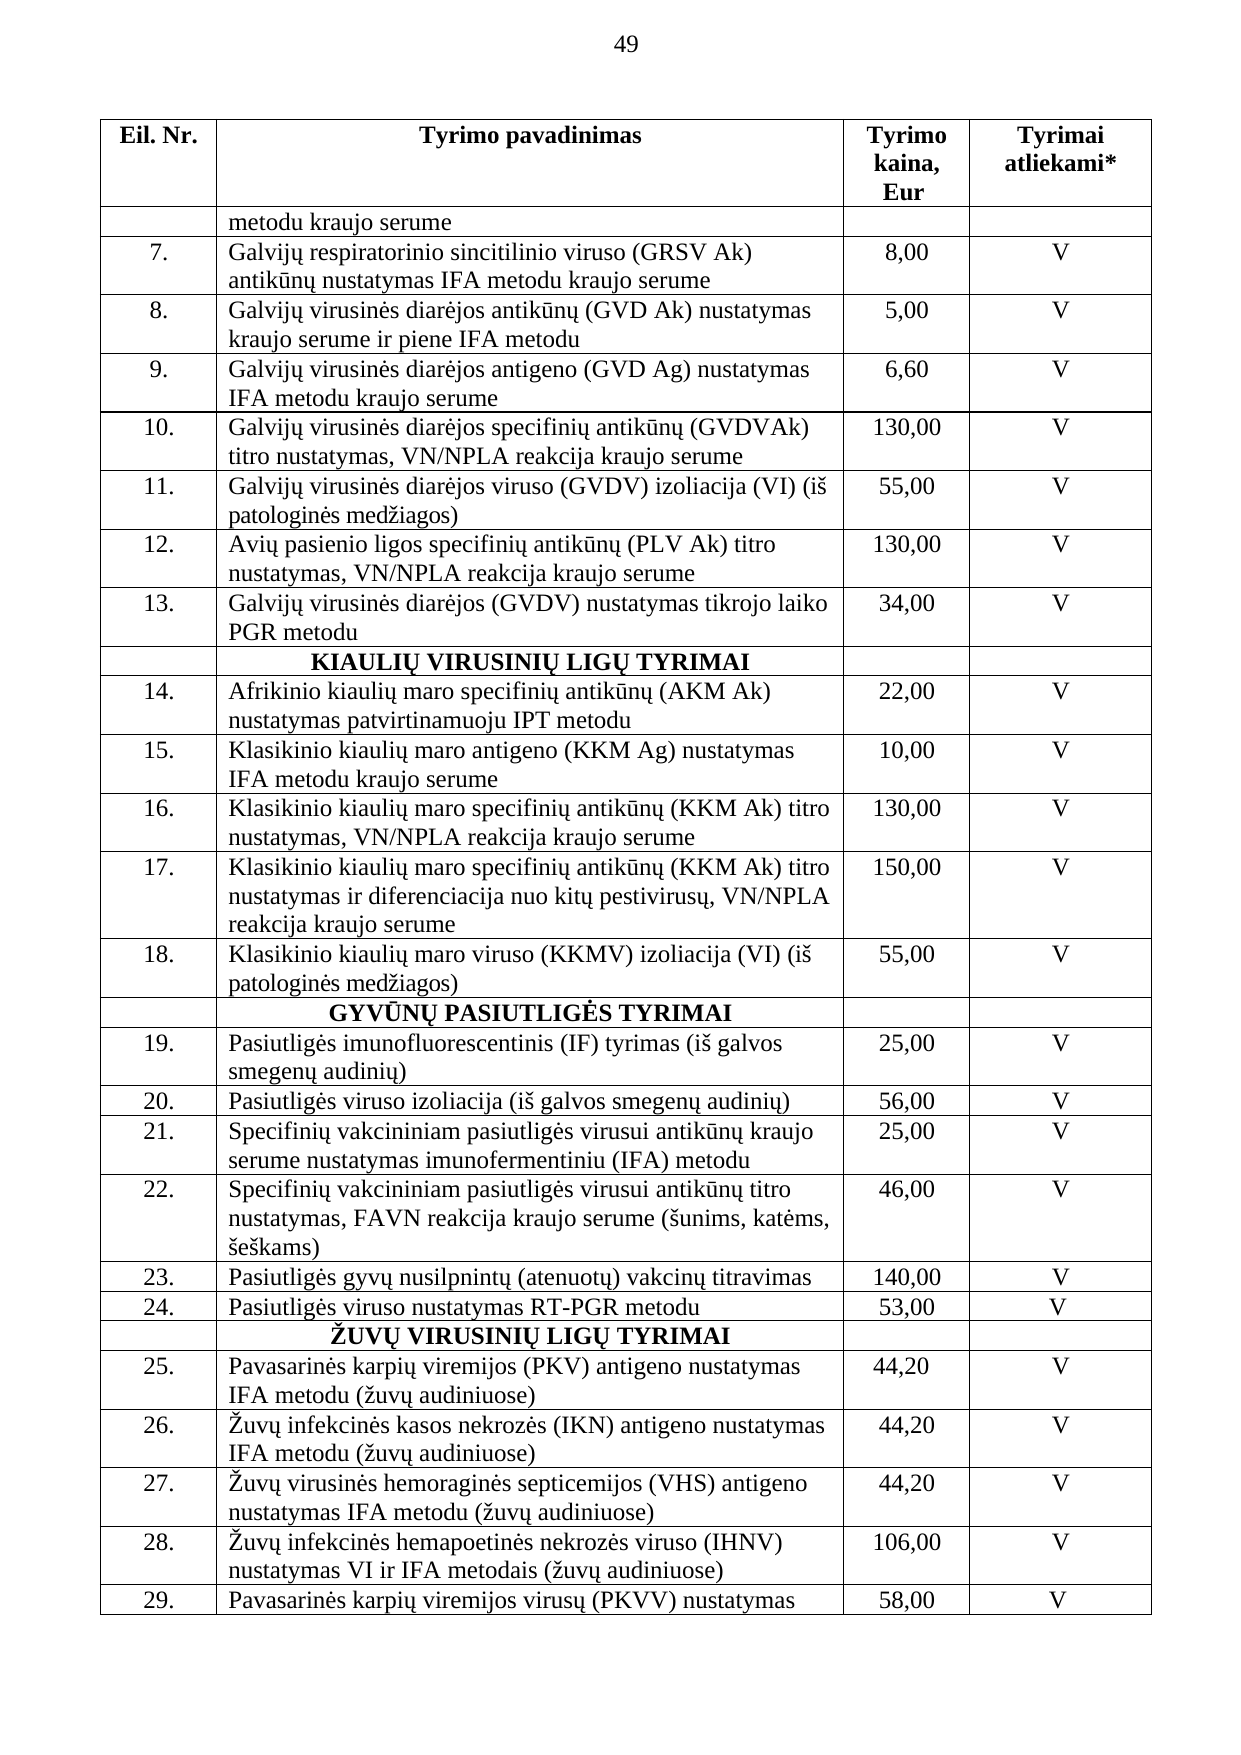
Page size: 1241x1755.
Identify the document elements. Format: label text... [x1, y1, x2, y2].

table_cell 11. [101, 471, 216, 528]
table_cell 46,00 [844, 1175, 969, 1261]
table_cell 106,00 [844, 1527, 969, 1584]
table_cell Pasiutligės viruso nustatymas RT-PGR metodu [217, 1292, 843, 1320]
table_cell Avių pasienio ligos specifinių antikūnų (PLV Ak) titro nustatymas, VN/NPLA reakcija kraujo serume [217, 530, 843, 587]
table_cell Pasiutligės viruso izoliacija (iš galvos smegenų audinių) [217, 1086, 843, 1115]
table_cell V [970, 237, 1151, 294]
table_cell 13. [101, 588, 216, 646]
table_cell V [970, 1262, 1151, 1291]
table_cell 29. [101, 1585, 216, 1614]
table_cell 150,00 [844, 852, 969, 938]
table_cell 44,20 [844, 1351, 969, 1409]
table_cell V [970, 1585, 1151, 1614]
table_cell [970, 207, 1151, 236]
table_cell [101, 1321, 216, 1350]
table_cell V [970, 471, 1151, 528]
table_cell [970, 998, 1151, 1027]
table_cell Galvijų virusinės diarėjos viruso (GVDV) izoliacija (VI) (iš patologinės medžiagos) [217, 471, 843, 528]
table_cell [970, 1321, 1151, 1350]
table_cell 17. [101, 852, 216, 938]
table_cell Afrikinio kiaulių maro specifinių antikūnų (AKM Ak) nustatymas patvirtinamuoju IPT metodu [217, 676, 843, 734]
table_header Tyrimo kaina, Eur [844, 120, 969, 206]
table_cell Galvijų respiratorinio sincitilinio viruso (GRSV Ak) antikūnų nustatymas IFA metodu kraujo serume [217, 237, 843, 294]
table_cell V [970, 1028, 1151, 1085]
table_cell 5,00 [844, 295, 969, 353]
table_cell Pavasarinės karpių viremijos virusų (PKVV) nustatymas [217, 1585, 843, 1614]
table_cell GYVŪNŲ PASIUTLIGĖS TYRIMAI [217, 998, 843, 1027]
table_cell Galvijų virusinės diarėjos (GVDV) nustatymas tikrojo laiko PGR metodu [217, 588, 843, 646]
table_cell V [970, 1175, 1151, 1261]
table_cell 7. [101, 237, 216, 294]
table_cell 22,00 [844, 676, 969, 734]
table_cell 58,00 [844, 1585, 969, 1614]
table_cell 130,00 [844, 413, 969, 470]
table_cell Žuvų infekcinės hemapoetinės nekrozės viruso (IHNV) nustatymas VI ir IFA metodais (žuvų audiniuose) [217, 1527, 843, 1584]
table_cell ŽUVŲ VIRUSINIŲ LIGŲ TYRIMAI [217, 1321, 843, 1350]
table_cell 8. [101, 295, 216, 353]
table_cell 28. [101, 1527, 216, 1584]
table_cell V [970, 1468, 1151, 1526]
table_cell Klasikinio kiaulių maro viruso (KKMV) izoliacija (VI) (iš patologinės medžiagos) [217, 939, 843, 997]
table_cell 55,00 [844, 939, 969, 997]
table_cell 10,00 [844, 735, 969, 792]
table_cell 56,00 [844, 1086, 969, 1115]
table_cell V [970, 1116, 1151, 1173]
table_cell V [970, 295, 1151, 353]
table_cell V [970, 1292, 1151, 1320]
table_cell 18. [101, 939, 216, 997]
table_cell 6,60 [844, 354, 969, 411]
table_cell Specifinių vakcininiam pasiutligės virusui antikūnų titro nustatymas, FAVN reakcija kraujo serume (šunims, katėms, šeškams) [217, 1175, 843, 1261]
table_cell 25. [101, 1351, 216, 1409]
table_cell [844, 647, 969, 675]
table_cell 34,00 [844, 588, 969, 646]
table_cell 12. [101, 530, 216, 587]
table_cell 53,00 [844, 1292, 969, 1320]
table_cell 130,00 [844, 530, 969, 587]
table_cell 22. [101, 1175, 216, 1261]
table_cell 23. [101, 1262, 216, 1291]
table_cell 130,00 [844, 794, 969, 851]
table_cell V [970, 852, 1151, 938]
table_cell 27. [101, 1468, 216, 1526]
table_cell Specifinių vakcininiam pasiutligės virusui antikūnų kraujo serume nustatymas imunofermentiniu (IFA) metodu [217, 1116, 843, 1173]
table_cell Pasiutligės imunofluorescentinis (IF) tyrimas (iš galvos smegenų audinių) [217, 1028, 843, 1085]
table_cell V [970, 354, 1151, 411]
table_cell Klasikinio kiaulių maro specifinių antikūnų (KKM Ak) titro nustatymas, VN/NPLA reakcija kraujo serume [217, 794, 843, 851]
table_cell 15. [101, 735, 216, 792]
table_cell V [970, 588, 1151, 646]
table_cell 55,00 [844, 471, 969, 528]
table_cell 16. [101, 794, 216, 851]
table_cell 8,00 [844, 237, 969, 294]
table_header Eil. Nr. [101, 120, 216, 206]
table_cell 25,00 [844, 1028, 969, 1085]
table_cell Galvijų virusinės diarėjos specifinių antikūnų (GVDVAk) titro nustatymas, VN/NPLA reakcija kraujo serume [217, 413, 843, 470]
table_cell V [970, 413, 1151, 470]
table_cell V [970, 1351, 1151, 1409]
table_cell V [970, 1410, 1151, 1467]
table_cell 44,20 [844, 1410, 969, 1467]
table_cell 10. [101, 413, 216, 470]
table_cell 21. [101, 1116, 216, 1173]
table_cell V [970, 1086, 1151, 1115]
table_cell V [970, 735, 1151, 792]
table_cell [844, 207, 969, 236]
table_cell V [970, 939, 1151, 997]
table_cell V [970, 1527, 1151, 1584]
table_cell [101, 207, 216, 236]
table_cell 14. [101, 676, 216, 734]
table_cell [844, 998, 969, 1027]
table_cell 9. [101, 354, 216, 411]
table_cell V [970, 676, 1151, 734]
table_cell Pasiutligės gyvų nusilpnintų (atenuotų) vakcinų titravimas [217, 1262, 843, 1291]
table_header Tyrimai atliekami* [970, 120, 1151, 206]
table_cell Žuvų infekcinės kasos nekrozės (IKN) antigeno nustatymas IFA metodu (žuvų audiniuose) [217, 1410, 843, 1467]
table_cell 26. [101, 1410, 216, 1467]
table_header Tyrimo pavadinimas [217, 120, 843, 206]
table_cell Klasikinio kiaulių maro specifinių antikūnų (KKM Ak) titro nustatymas ir diferenciacija nuo kitų pestivirusų, VN/NPLA reakcija kraujo serume [217, 852, 843, 938]
table_cell 24. [101, 1292, 216, 1320]
table_cell [101, 998, 216, 1027]
table_cell Žuvų virusinės hemoraginės septicemijos (VHS) antigeno nustatymas IFA metodu (žuvų audiniuose) [217, 1468, 843, 1526]
table_cell Klasikinio kiaulių maro antigeno (KKM Ag) nustatymas IFA metodu kraujo serume [217, 735, 843, 792]
table_cell metodu kraujo serume [217, 207, 843, 236]
table_cell 25,00 [844, 1116, 969, 1173]
table_cell 20. [101, 1086, 216, 1115]
table_cell Pavasarinės karpių viremijos (PKV) antigeno nustatymas IFA metodu (žuvų audiniuose) [217, 1351, 843, 1409]
table_cell [101, 647, 216, 675]
table_cell V [970, 794, 1151, 851]
table_cell Galvijų virusinės diarėjos antikūnų (GVD Ak) nustatymas kraujo serume ir piene IFA metodu [217, 295, 843, 353]
table_cell 44,20 [844, 1468, 969, 1526]
table_cell KIAULIŲ VIRUSINIŲ LIGŲ TYRIMAI [217, 647, 843, 675]
table_cell Galvijų virusinės diarėjos antigeno (GVD Ag) nustatymas IFA metodu kraujo serume [217, 354, 843, 411]
table_cell [844, 1321, 969, 1350]
table_cell V [970, 530, 1151, 587]
table_cell 19. [101, 1028, 216, 1085]
table_cell 140,00 [844, 1262, 969, 1291]
table_cell [970, 647, 1151, 675]
